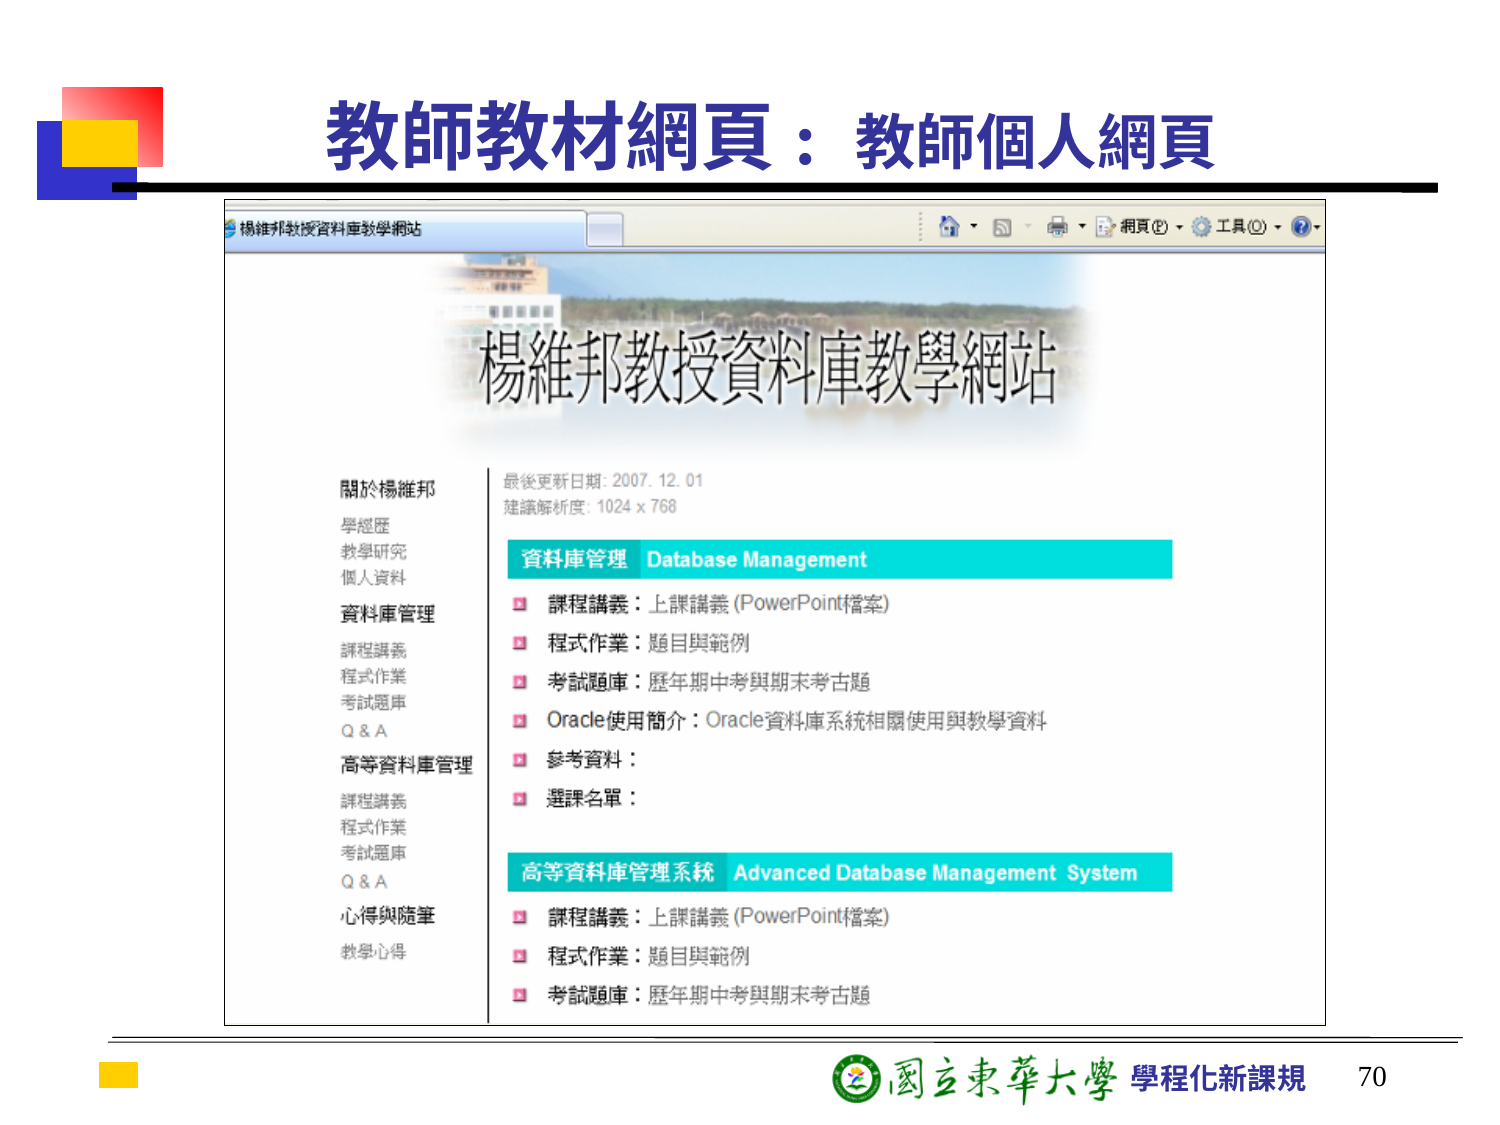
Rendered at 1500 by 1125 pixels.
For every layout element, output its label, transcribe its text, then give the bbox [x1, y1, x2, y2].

picture [225, 200, 1326, 1026]
text_box 70 [1342, 1050, 1468, 1101]
title 教師教材網頁: 教師個人網頁 [174, 75, 1369, 188]
